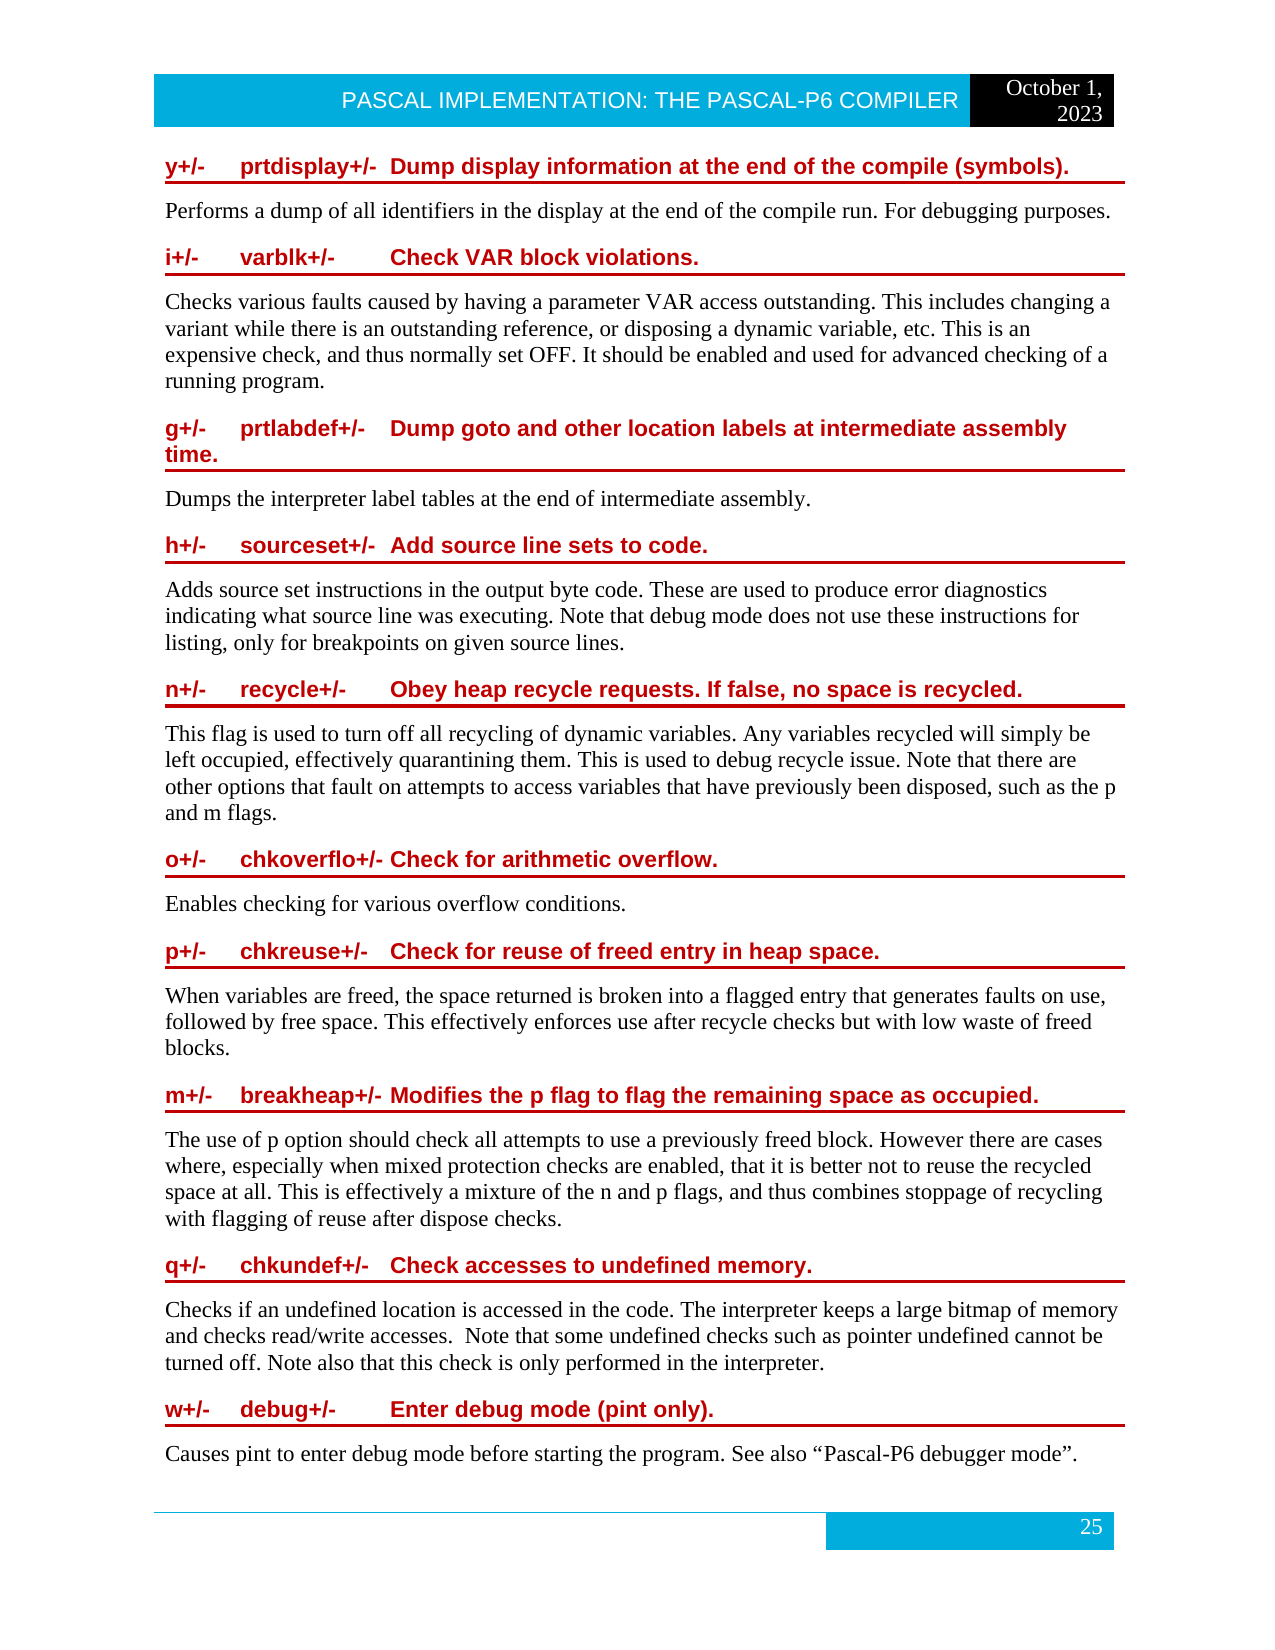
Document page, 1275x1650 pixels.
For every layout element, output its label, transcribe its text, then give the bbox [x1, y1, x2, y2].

subtitle p+/- chkreuse+/- Check for reuse of freed entry in heap space. [165, 938, 1125, 966]
subtitle i+/- varblk+/- Check VAR block violations. [165, 244, 1125, 273]
text Performs a dump of all identifiers in the display at the end of the compile run. For debugging purposes. [165, 197, 1125, 223]
subtitle w+/- debug+/- Enter debug mode (pint only). [165, 1396, 1125, 1424]
subtitle o+/- chkoverflo+/- Check for arithmetic overflow. [165, 846, 1125, 875]
text Causes pint to enter debug mode before starting the program. See also “Pascal-P6 debugger mode”. [165, 1440, 1125, 1466]
text Checks if an undefined location is accessed in the code. The interpreter keeps a large bitmap of memory and checks read/write accesses. Note that some undefined checks such as pointer undefined cannot be turned off. Note also that this check is only performed in the interpreter. [165, 1296, 1125, 1375]
subtitle n+/- recycle+/- Obey heap recycle requests. If false, no space is recycled. [165, 676, 1125, 704]
text This flag is used to turn off all recycling of dynamic variables. Any variables recycled will simply be left occupied, effectively quarantining them. This is used to debug recycle issue. Note that there are other options that fault on attempts to access variables that have previously been disposed, such as the p and m flags. [165, 720, 1125, 826]
subtitle q+/- chkundef+/- Check accesses to undefined memory. [165, 1252, 1125, 1280]
subtitle m+/- breakheap+/- Modifies the p flag to flag the remaining space as occupied. [165, 1082, 1125, 1110]
subtitle g+/- prtlabdef+/- Dump goto and other location labels at intermediate assembly time. [165, 414, 1125, 469]
text Enables checking for various overflow conditions. [165, 890, 1125, 917]
subtitle y+/- prtdisplay+/- Dump display information at the end of the compile (symbols). [165, 153, 1125, 181]
text The use of p option should check all attempts to use a previously freed block. However there are cases where, especially when mixed protection checks are enabled, that it is better not to reuse the recycled space at all. This is effectively a mixture of the n and p flags, and thus combines stoppage of recycling with flagging of reuse after dispose checks. [165, 1126, 1125, 1231]
text Adds source set instructions in the output byte code. These are used to produce error diagnostics indicating what source line was executing. Note that debug mode does not use these instructions for listing, only for breakpoints on given source lines. [165, 576, 1125, 655]
subtitle h+/- sourceset+/- Add source line sets to code. [165, 532, 1125, 561]
text When variables are freed, the space returned is broken into a flagged entry that generates faults on use, followed by free space. This effectively enforces use after recycle checks but with low waste of freed blocks. [165, 982, 1125, 1061]
text Checks various faults caused by having a parameter VAR access outstanding. This includes changing a variant while there is an outstanding reference, or disposing a dynamic variable, etc. This is an expensive check, and thus normally set OFF. It should be enabled and used for advanced checking of a running program. [165, 288, 1125, 394]
text Dumps the interpreter label tables at the end of intermediate assembly. [165, 485, 1125, 511]
